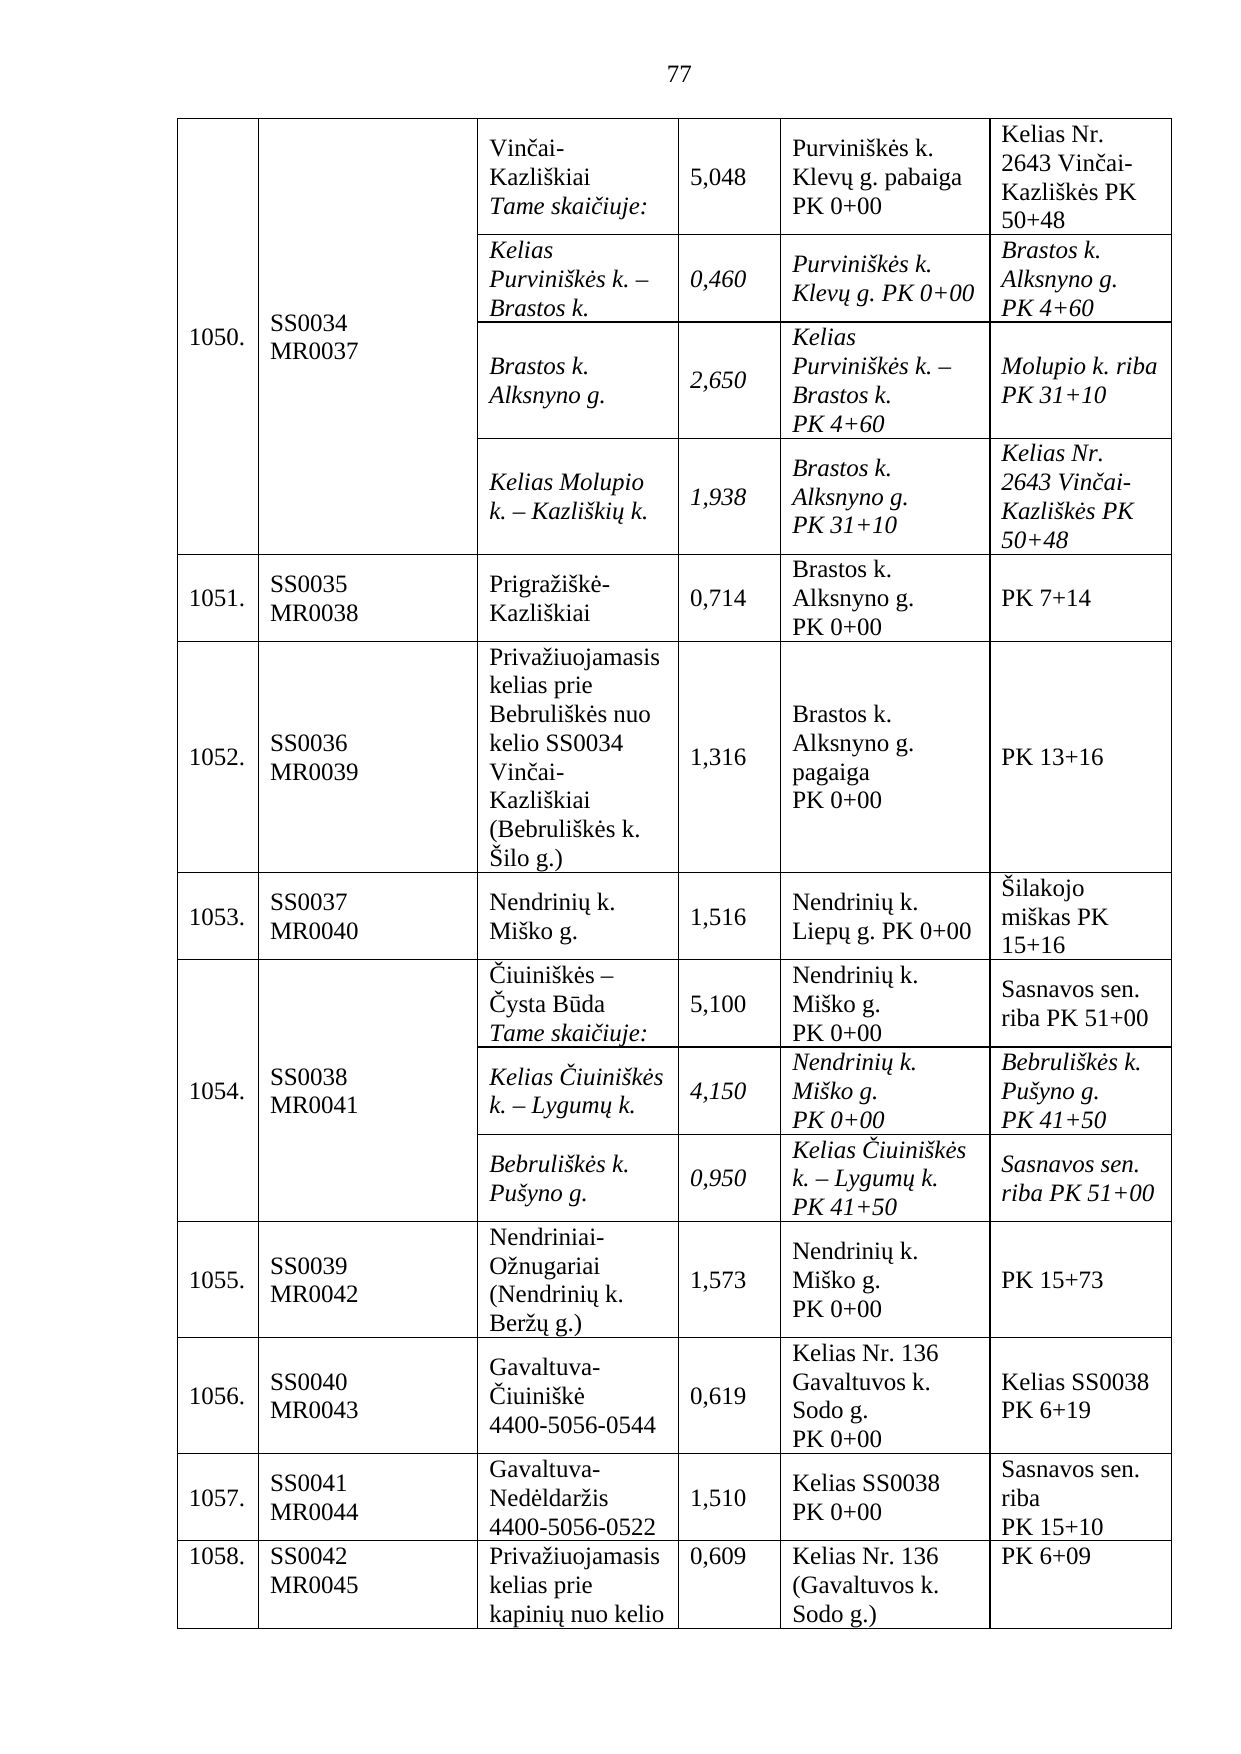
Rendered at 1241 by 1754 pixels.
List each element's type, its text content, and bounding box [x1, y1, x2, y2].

table_cell 0,950 [679, 1135, 780, 1221]
table_cell Privažiuojamasis kelias prie Bebruliškės nuo kelio SS0034 Vinčai- Kazliškiai (Bebruliškės k. Šilo g.) [478, 642, 678, 872]
table_cell 0,609 [679, 1541, 780, 1628]
table_cell SS0036 MR0039 [259, 642, 477, 872]
table_cell 1,573 [679, 1222, 780, 1337]
table_cell Prigražiškė- Kazliškiai [478, 555, 678, 641]
table_cell PK 13+16 [991, 642, 1171, 872]
table_cell PK 15+73 [991, 1222, 1171, 1337]
table_cell Kelias SS0038 PK 6+19 [991, 1338, 1171, 1453]
table_cell Kelias Nr. 2643 Vinčai-Kazliškės PK 50+48 [991, 439, 1171, 553]
table_cell 1052. [178, 642, 258, 872]
table_cell 0,460 [679, 235, 780, 321]
table_cell Bebruliškės k. Pušyno g. [478, 1135, 678, 1221]
table_cell Brastos k. Alksnyno g. [478, 323, 678, 437]
table_cell Nendrinių k. Miško g. [478, 873, 678, 959]
table_cell SS0039 MR0042 [259, 1222, 477, 1337]
table_cell 1,510 [679, 1454, 780, 1540]
table_cell 0,619 [679, 1338, 780, 1453]
table_cell Gavaltuva- Čiuiniškė 4400-5056-0544 [478, 1338, 678, 1453]
table_cell 1055. [178, 1222, 258, 1337]
table_cell Privažiuojamasis kelias prie kapinių nuo kelio [478, 1541, 678, 1628]
table_cell 5,100 [679, 960, 780, 1046]
table_cell Kelias Purviniškės k. – Brastos k. [478, 235, 678, 321]
table_cell 1051. [178, 555, 258, 641]
table_cell PK 6+09 [991, 1541, 1171, 1628]
table_cell Sasnavos sen. riba PK 51+00 [991, 960, 1171, 1046]
table_cell Gavaltuva- Nedėldaržis 4400-5056-0522 [478, 1454, 678, 1540]
table_cell SS0035 MR0038 [259, 555, 477, 641]
table_cell 5,048 [679, 119, 780, 234]
table_cell SS0038 MR0041 [259, 960, 477, 1221]
table_cell Kelias Čiuiniškės k. – Lygumų k. PK 41+50 [781, 1135, 989, 1221]
table_cell SS0037 MR0040 [259, 873, 477, 959]
table_cell Kelias Nr. 2643 Vinčai-Kazliškės PK 50+48 [991, 119, 1171, 234]
table_cell 1,938 [679, 439, 780, 553]
table_cell Kelias Nr. 136 Gavaltuvos k. Sodo g. PK 0+00 [781, 1338, 989, 1453]
table_cell SS0042 MR0045 [259, 1541, 477, 1628]
table_cell Čiuiniškės – Čysta Būda Tame skaičiuje: [478, 960, 678, 1046]
table_cell 0,714 [679, 555, 780, 641]
table_cell 1,516 [679, 873, 780, 959]
table_cell 1058. [178, 1541, 258, 1628]
table_cell Purviniškės k. Klevų g. pabaiga PK 0+00 [781, 119, 989, 234]
table_cell Nendrinių k. Miško g. PK 0+00 [781, 1222, 989, 1337]
table_cell Brastos k. Alksnyno g. pagaiga PK 0+00 [781, 642, 989, 872]
table_cell Sasnavos sen. riba PK 15+10 [991, 1454, 1171, 1540]
table_cell Brastos k. Alksnyno g. PK 4+60 [991, 235, 1171, 321]
table_cell Kelias Molupio k. – Kazliškių k. [478, 439, 678, 553]
table_cell Kelias Purviniškės k. – Brastos k. PK 4+60 [781, 323, 989, 437]
table_cell SS0040 MR0043 [259, 1338, 477, 1453]
table_cell Šilakojo miškas PK 15+16 [991, 873, 1171, 959]
table_cell Sasnavos sen. riba PK 51+00 [991, 1135, 1171, 1221]
table_cell Vinčai- Kazliškiai Tame skaičiuje: [478, 119, 678, 234]
table_cell 1054. [178, 960, 258, 1221]
table_cell Kelias SS0038 PK 0+00 [781, 1454, 989, 1540]
table_cell 1056. [178, 1338, 258, 1453]
table_cell Nendrinių k. Miško g. PK 0+00 [781, 1048, 989, 1134]
table_cell PK 7+14 [991, 555, 1171, 641]
table_cell 2,650 [679, 323, 780, 437]
table_cell Bebruliškės k. Pušyno g. PK 41+50 [991, 1048, 1171, 1134]
table_cell 1050. [178, 119, 258, 553]
table_cell 1,316 [679, 642, 780, 872]
table_cell Brastos k. Alksnyno g. PK 0+00 [781, 555, 989, 641]
table_cell Purviniškės k. Klevų g. PK 0+00 [781, 235, 989, 321]
table_cell Kelias Nr. 136 (Gavaltuvos k. Sodo g.) [781, 1541, 989, 1628]
table_cell 1053. [178, 873, 258, 959]
table_cell Nendrinių k. Liepų g. PK 0+00 [781, 873, 989, 959]
table_cell SS0034 MR0037 [259, 119, 477, 553]
table_cell Kelias Čiuiniškės k. – Lygumų k. [478, 1048, 678, 1134]
table_cell Molupio k. riba PK 31+10 [991, 323, 1171, 437]
table_cell 4,150 [679, 1048, 780, 1134]
table_cell Brastos k. Alksnyno g. PK 31+10 [781, 439, 989, 553]
table_cell Nendriniai- Ožnugariai (Nendrinių k. Beržų g.) [478, 1222, 678, 1337]
table_cell SS0041 MR0044 [259, 1454, 477, 1540]
table_cell 1057. [178, 1454, 258, 1540]
table_cell Nendrinių k. Miško g. PK 0+00 [781, 960, 989, 1046]
